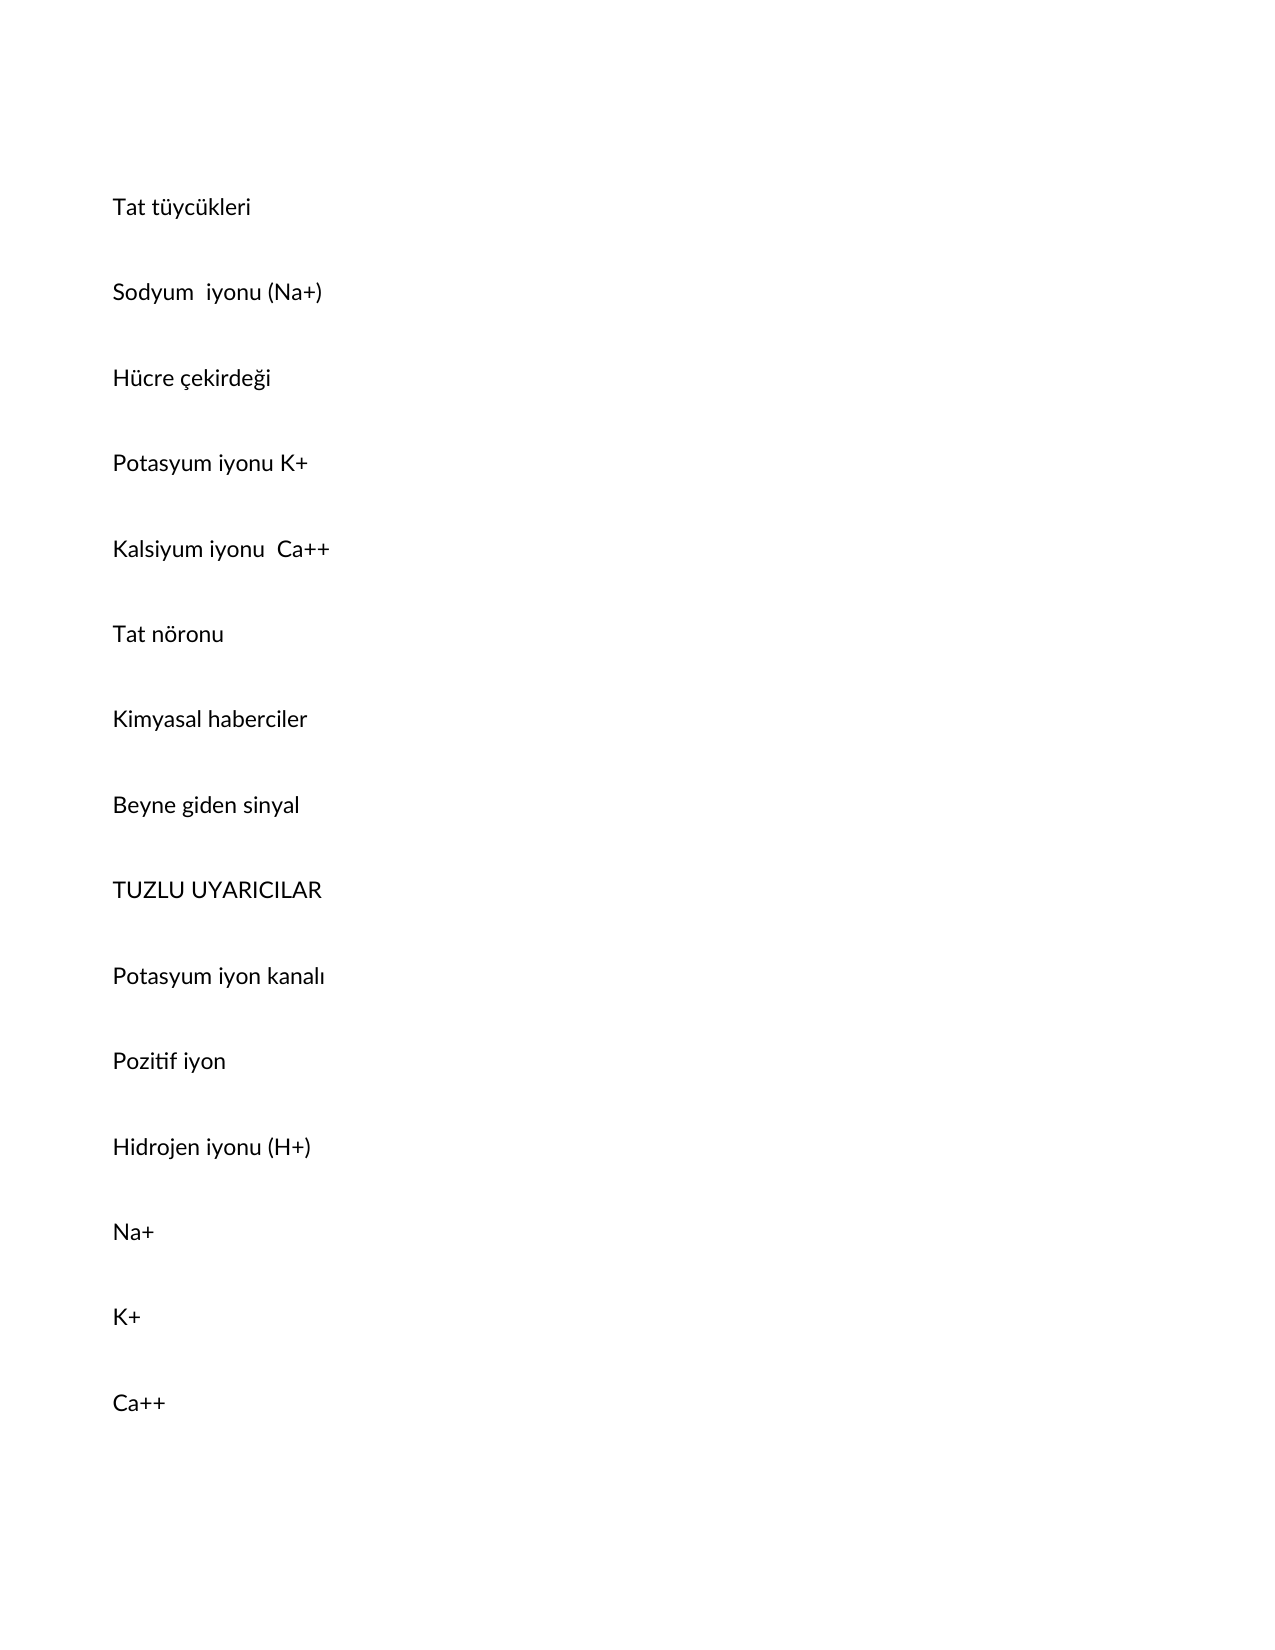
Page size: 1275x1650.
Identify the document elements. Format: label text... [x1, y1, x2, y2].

text K+ [75, 1303, 1200, 1331]
text Kalsiyum iyonu Ca++ [75, 534, 1200, 562]
text Beyne giden sinyal [75, 791, 1200, 818]
text Hidrojen iyonu (H+) [75, 1132, 1200, 1160]
text Potasyum iyonu K+ [75, 449, 1200, 476]
text Hücre çekirdeği [75, 363, 1200, 391]
text Kimyasal haberciler [75, 705, 1200, 733]
text Potasyum iyon kanalı [75, 961, 1200, 989]
text Sodyum iyonu (Na+) [75, 278, 1200, 306]
text Na+ [75, 1218, 1200, 1245]
text Tat nöronu [75, 620, 1200, 647]
text Ca++ [75, 1388, 1200, 1416]
text TUZLU UYARICILAR [75, 876, 1200, 903]
text Tat tüycükleri [75, 193, 1200, 220]
text Pozitif iyon [75, 1047, 1200, 1074]
